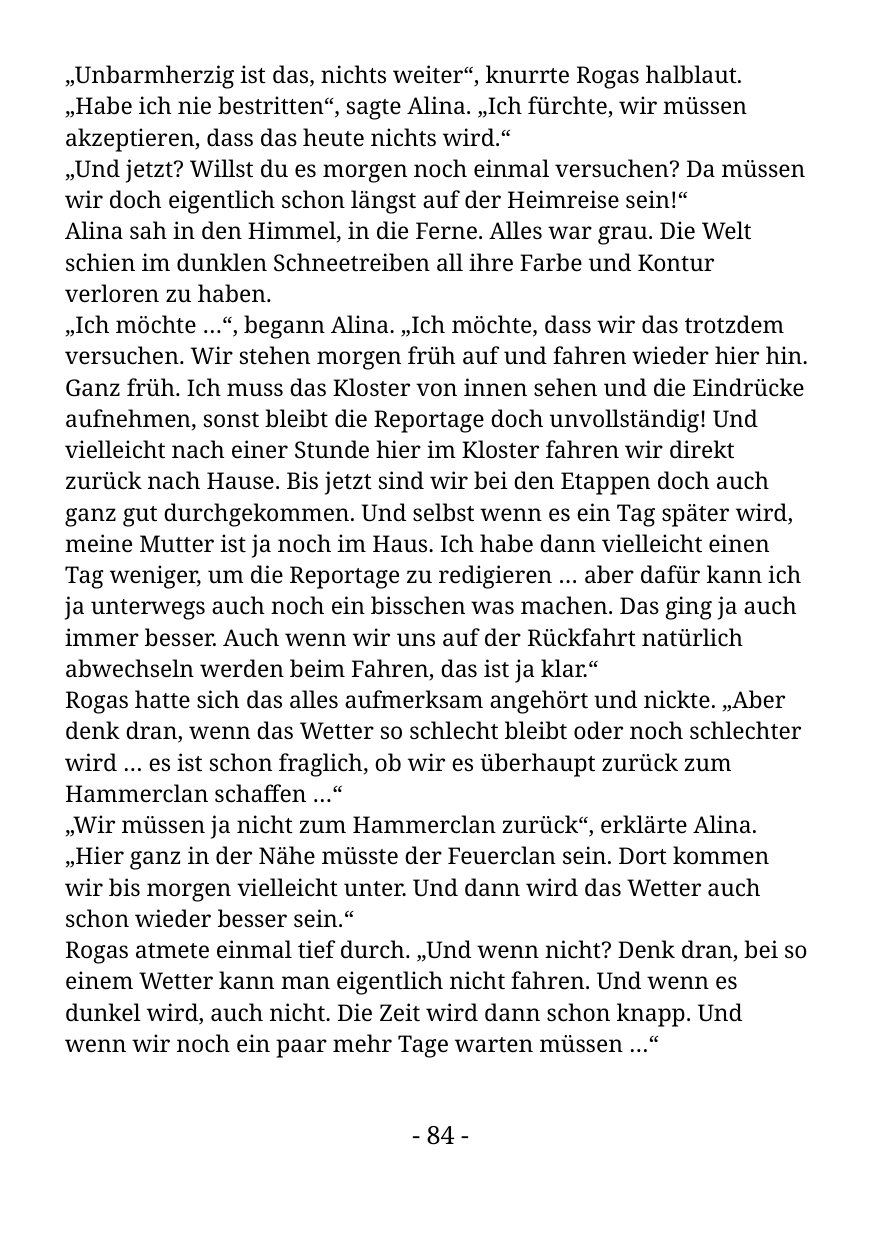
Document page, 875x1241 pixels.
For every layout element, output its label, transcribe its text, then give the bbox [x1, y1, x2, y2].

text „Ich möchte …“, begann Alina. „Ich möchte, dass wir das trotzdem versuchen. Wir stehen morgen früh auf und fahren wieder hier hin. Ganz früh. Ich muss das Kloster von innen sehen und die Eindrücke aufnehmen, sonst bleibt die Reportage doch unvollständig! Und vielleicht nach einer Stunde hier im Kloster fahren wir direkt zurück nach Hause. Bis jetzt sind wir bei den Etappen doch auch ganz gut durchgekommen. Und selbst wenn es ein Tag später wird, meine Mutter ist ja noch im Haus. Ich habe dann vielleicht einen Tag weniger, um die Reportage zu redigieren … aber dafür kann ich ja unterwegs auch noch ein bisschen was machen. Das ging ja auch immer besser. Auch wenn wir uns auf der Rückfahrt natürlich abwechseln werden beim Fahren, das ist ja klar.“ [65, 309, 809, 684]
text „Wir müssen ja nicht zum Hammerclan zurück“, erklärte Alina. „Hier ganz in der Nähe müsste der Feuerclan sein. Dort kommen wir bis morgen vielleicht unter. Und dann wird das Wetter auch schon wieder besser sein.“ [65, 809, 809, 934]
text „Habe ich nie bestritten“, sagte Alina. „Ich fürchte, wir müssen akzeptieren, dass das heute nichts wird.“ [65, 90, 809, 153]
text Rogas atmete einmal tief durch. „Und wenn nicht? Denk dran, bei so einem Wetter kann man eigentlich nicht fahren. Und wenn es dunkel wird, auch nicht. Die Zeit wird dann schon knapp. Und wenn wir noch ein paar mehr Tage warten müssen …“ [65, 934, 809, 1059]
text Rogas hatte sich das alles aufmerksam angehört und nickte. „Aber denk dran, wenn das Wetter so schlecht bleibt oder noch schlechter wird … es ist schon fraglich, ob wir es überhaupt zurück zum Hammerclan schaffen …“ [65, 684, 809, 809]
text „Und jetzt? Willst du es morgen noch einmal versuchen? Da müssen wir doch eigentlich schon längst auf der Heimreise sein!“ [65, 153, 809, 215]
text Alina sah in den Himmel, in die Ferne. Alles war grau. Die Welt schien im dunklen Schneetreiben all ihre Farbe und Kontur verloren zu haben. [65, 215, 809, 309]
text „Unbarmherzig ist das, nichts weiter“, knurrte Rogas halblaut. [65, 59, 809, 90]
